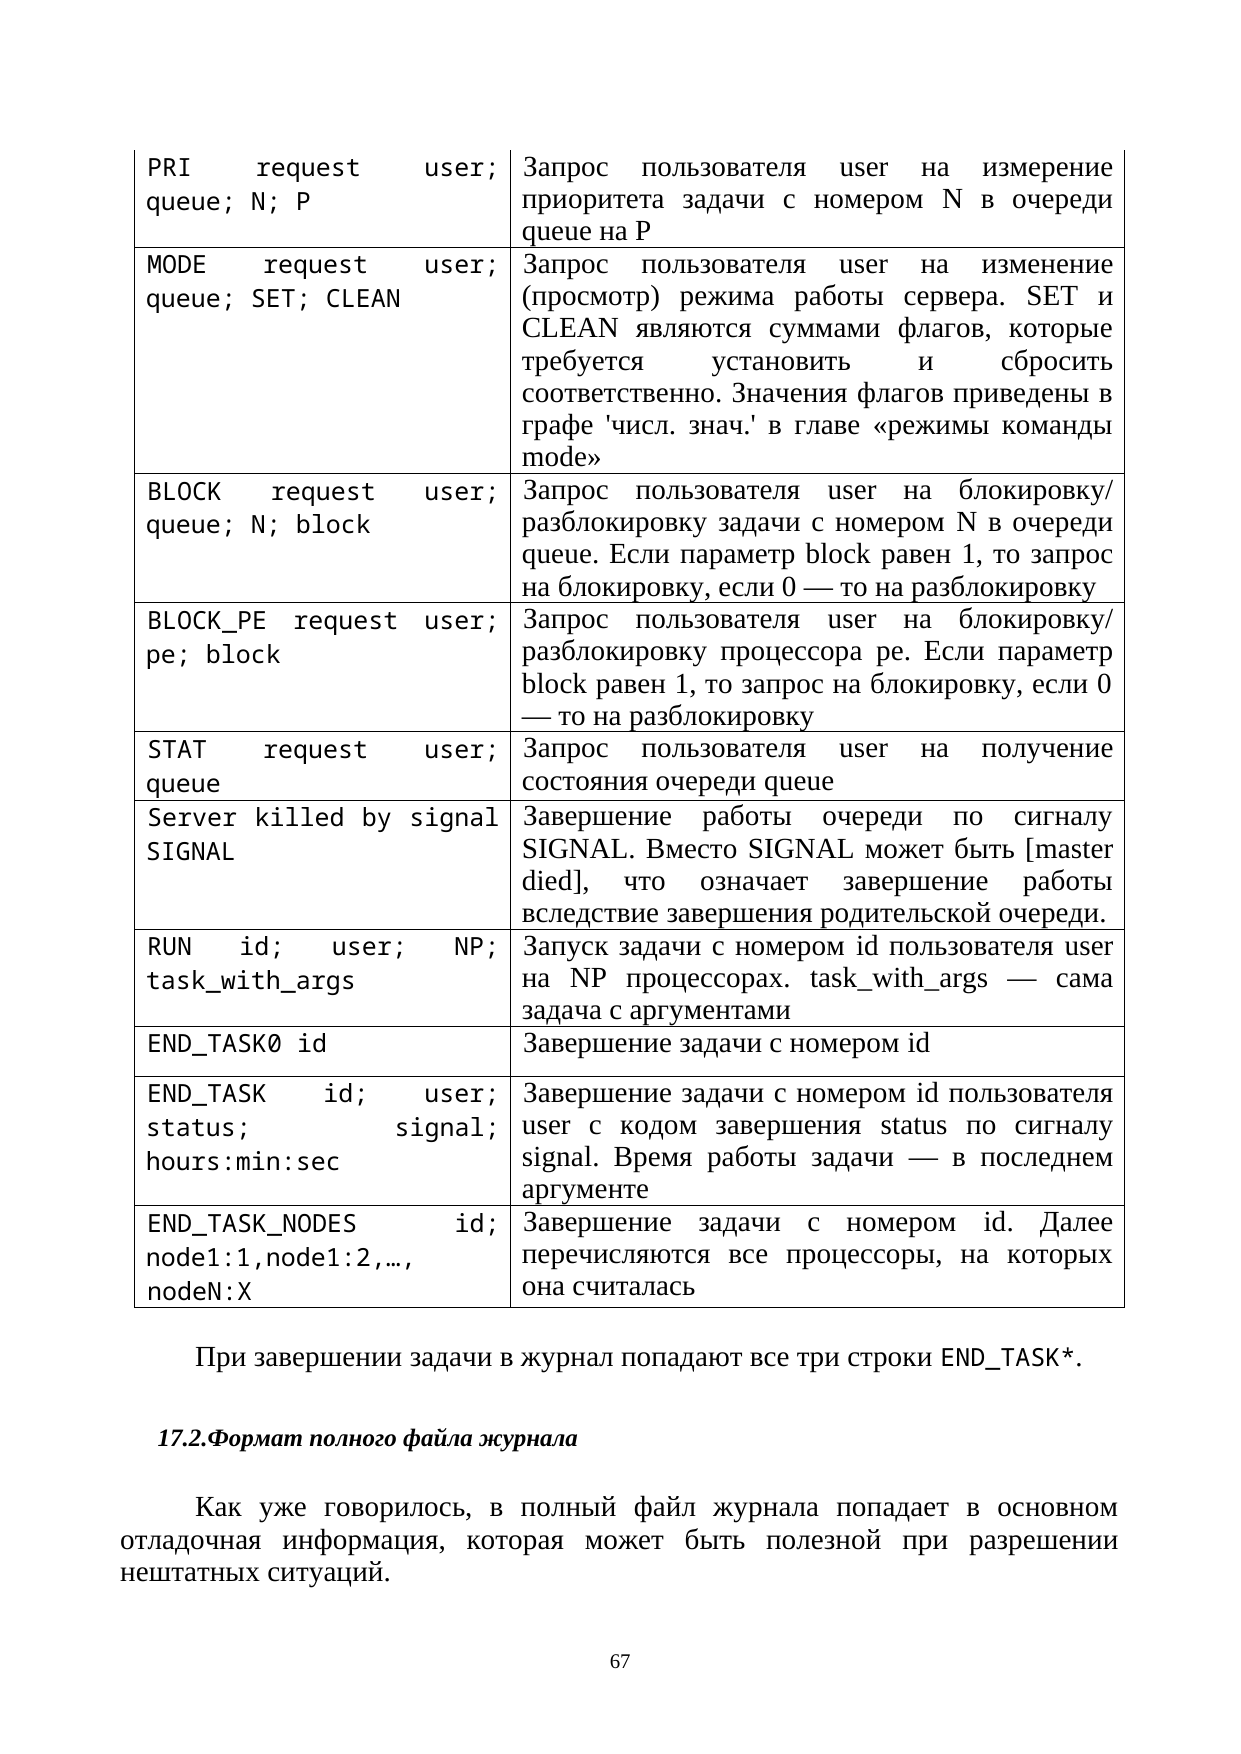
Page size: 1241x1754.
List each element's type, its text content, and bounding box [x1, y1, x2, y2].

table_cell RUN id; user; NP; task_with_args [135, 930, 510, 1026]
table_cell MODE request user; queue; SET; CLEAN [135, 248, 510, 473]
text При завершении задачи в журнал попадают все три строки END_TASK*. [120, 1339, 1120, 1373]
table_cell BLOCK_PE request user; pe; block [135, 603, 510, 731]
table_cell Запрос пользователя user на получение состояния очереди queue [511, 732, 1124, 800]
table_cell END_TASK_NODES id; node1:1,node1:2,…, nodeN:X [135, 1206, 510, 1307]
table_cell Запрос пользователя user на измерение приоритета задачи с номером N в очереди queue на P [511, 150, 1124, 247]
table_cell Завершение работы очереди по сигналу SIGNAL. Вместо SIGNAL может быть [master died], что означает завершение работы вследствие завершения родительской очереди. [511, 801, 1124, 929]
table_cell END_TASK0 id [135, 1027, 510, 1076]
table_cell Запрос пользователя user на блокировку/ разблокировку задачи с номером N в очереди queue. Если параметр block равен 1, то запрос на блокировку, если 0 — то на разблокировку [511, 474, 1124, 602]
table_cell BLOCK request user; queue; N; block [135, 474, 510, 602]
table_cell END_TASK id; user; status; signal; hours:min:sec [135, 1077, 510, 1205]
table_cell Server killed by signal SIGNAL [135, 801, 510, 929]
table_cell Запрос пользователя user на изменение (просмотр) режима работы сервера. SET и CLEAN являются суммами флагов, которые требуется установить и сбросить соответственно. Значения флагов приведены в графе 'числ. знач.' в главе «режимы команды mode» [511, 248, 1124, 473]
table_cell STAT request user; queue [135, 732, 510, 800]
table_cell Завершение задачи с номером id [511, 1027, 1124, 1076]
table_cell Завершение задачи с номером id пользователя user с кодом завершения status по сигналу signal. Время работы задачи ­— в последнем аргументе [511, 1077, 1124, 1205]
table_cell Запрос пользователя user на блокировку/ разблокировку процессора pe. Если параметр block равен 1, то запрос на блокировку, если 0 — то на разблокировку [511, 603, 1124, 731]
table_cell Запуск задачи с номером id пользователя user на NP процессорах. task_with_args — сама задача с аргументами [511, 930, 1124, 1026]
table_cell Завершение задачи с номером id. Далее перечисляются все процессоры, на которых она считалась [511, 1206, 1124, 1307]
subtitle Формат полного файла журнала [157, 1424, 1120, 1452]
text Как уже говорилось, в полный файл журнала попадает в основном отладочная информация, которая может быть полезной при разрешении нештатных ситуаций. [120, 1491, 1120, 1588]
table_cell PRI request user; queue; N; P [135, 150, 510, 247]
